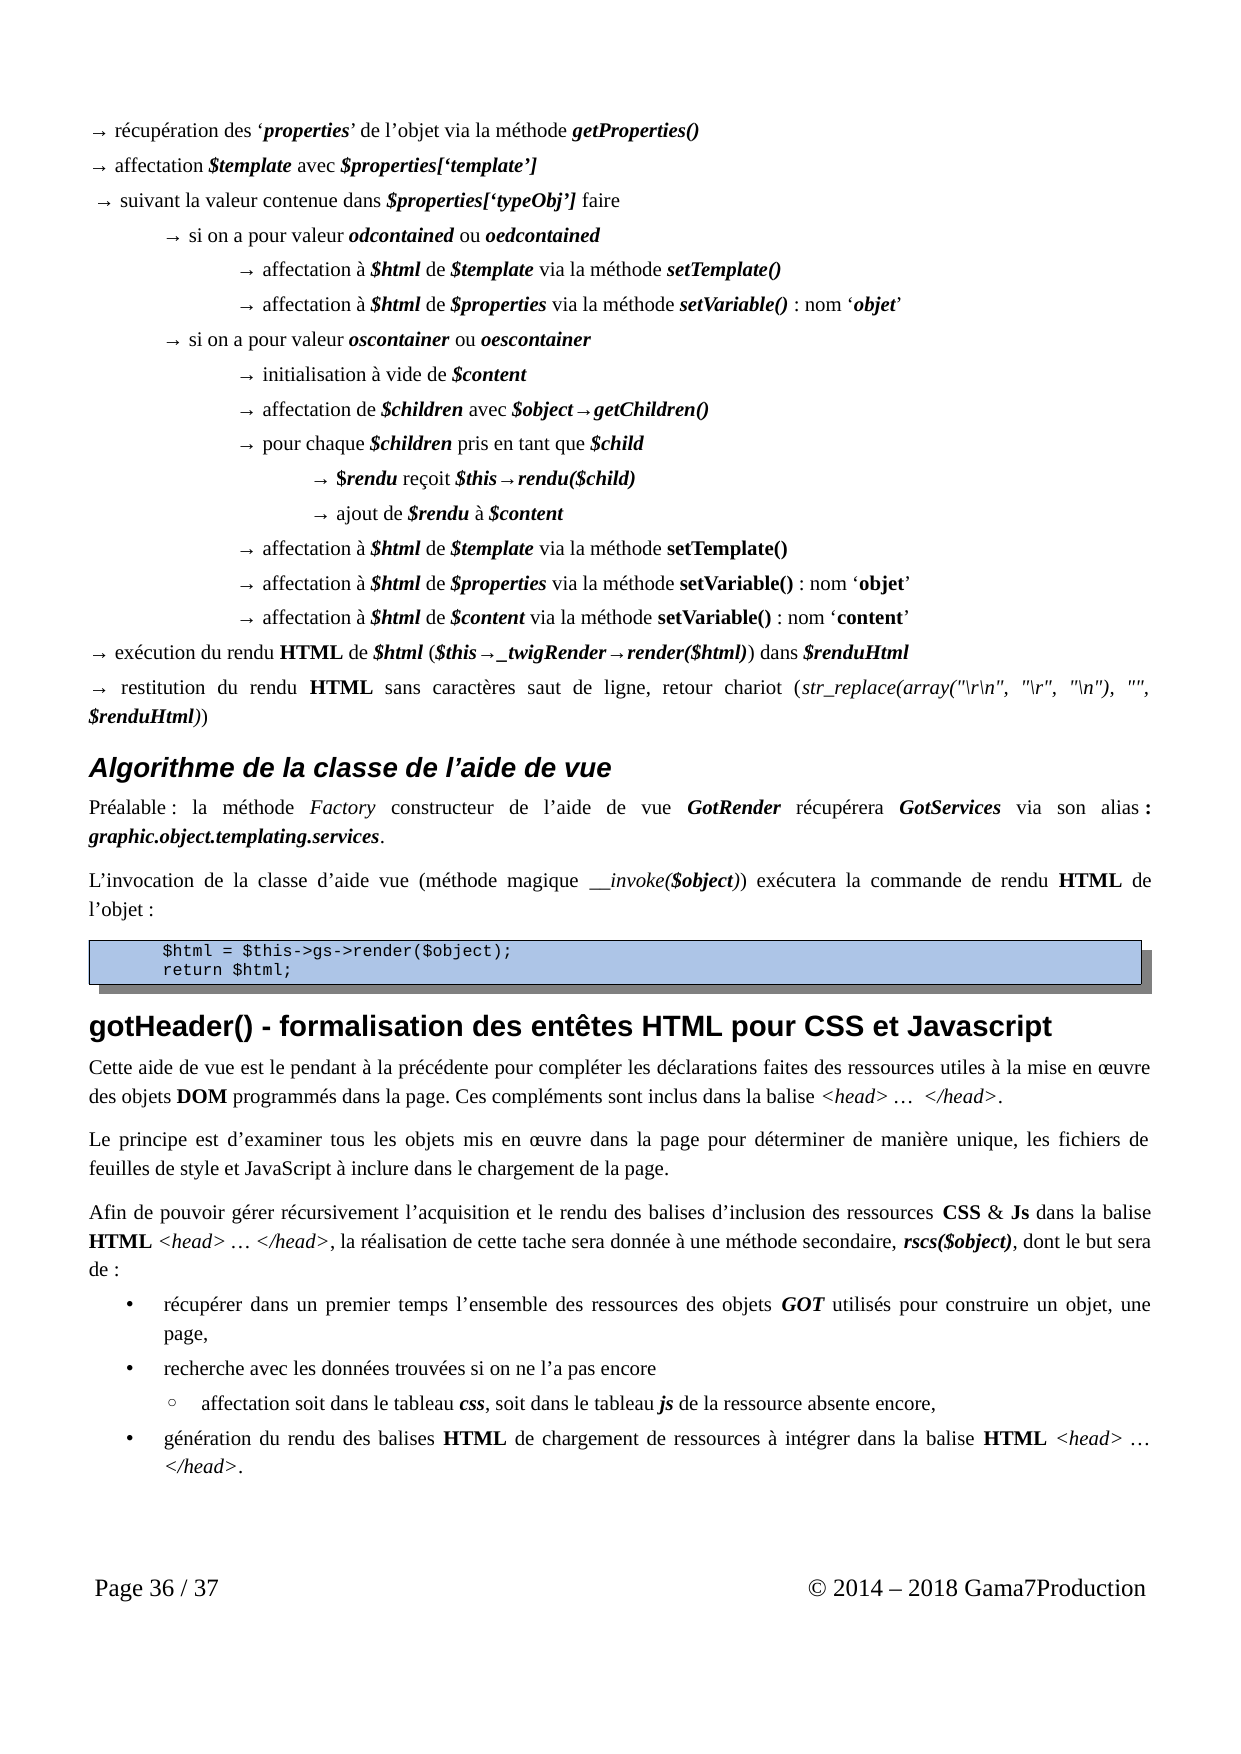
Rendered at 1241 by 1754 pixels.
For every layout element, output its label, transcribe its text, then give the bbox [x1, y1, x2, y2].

list affectation soit dans le tableau css, soit dans le tableau js de la ressource absente encore, [163, 1391, 1152, 1415]
text → récupération des ‘properties’ de l’objet via la méthode getProperties() [88, 118, 1152, 142]
text → affectation à $html de $properties via la méthode setVariable() : nom ‘objet’ [88, 570, 1152, 594]
text → affectation $template avec $properties[‘template’] [88, 153, 1152, 177]
text → initialisation à vide de $content [88, 362, 1152, 386]
list recherche avec les données trouvées si on ne l’a pas encore [126, 1356, 1152, 1380]
text L’invocation de la classe d’aide vue (méthode magique __invoke($object)) exécutera la commande de rendu HTML de l’objet : [88, 868, 1152, 921]
list génération du rendu des balises HTML de chargement de ressources à intégrer dans la balise HTML <head> … </head>. [126, 1425, 1152, 1478]
text → si on a pour valeur odcontained ou oedcontained [88, 222, 1152, 247]
text $html = $this->gs->render($object); [90, 941, 1141, 959]
text → ajout de $rendu à $content [88, 501, 1152, 525]
text → affectation à $html de $properties via la méthode setVariable() : nom ‘objet’ [88, 292, 1152, 316]
list récupérer dans un premier temps l’ensemble des ressources des objets GOT utilisés pour construire un objet, une page, [126, 1292, 1152, 1345]
text → affectation à $html de $template via la méthode setTemplate() [88, 536, 1152, 560]
subtitle gotHeader() - formalisation des entêtes HTML pour CSS et Javascript [88, 1009, 1152, 1043]
text Afin de pouvoir gérer récursivement l’acquisition et le rendu des balises d’inclusion des ressources CSS & Js dans la balise HTML <head> … </head>, la réalisation de cette tache sera donnée à une méthode secondaire, rscs($object), dont le but sera de : [88, 1200, 1152, 1281]
text → suivant la valeur contenue dans $properties[‘typeObj’] faire [88, 188, 1152, 212]
text → restitution du rendu HTML sans caractères saut de ligne, retour chariot (str_replace(array("\r\n", "\r", "\n"), "", $renduHtml)) [88, 675, 1152, 728]
text → affectation de $children avec $object→getChildren() [88, 396, 1152, 421]
subtitle Algorithme de la classe de l’aide de vue [88, 751, 1152, 783]
text → si on a pour valeur oscontainer ou oescontainer [88, 327, 1152, 351]
text → $rendu reçoit $this→rendu($child) [88, 466, 1152, 490]
text Préalable : la méthode Factory constructeur de l’aide de vue GotRender récupérera GotServices via son alias : graphic.object.templating.services. [88, 795, 1152, 848]
text Cette aide de vue est le pendant à la précédente pour compléter les déclarations faites des ressources utiles à la mise en œuvre des objets DOM programmés dans la page. Ces compléments sont inclus dans la balise <head> … </head>. [88, 1055, 1152, 1108]
text → pour chaque $children pris en tant que $child [88, 431, 1152, 455]
text Le principe est d’examiner tous les objets mis en œuvre dans la page pour déterminer de manière unique, les fichiers de feuilles de style et JavaScript à inclure dans le chargement de la page. [88, 1127, 1152, 1180]
text → affectation à $html de $template via la méthode setTemplate() [88, 257, 1152, 281]
text return $html; [90, 959, 1141, 984]
text → affectation à $html de $content via la méthode setVariable() : nom ‘content’ [88, 605, 1152, 629]
text → exécution du rendu HTML de $html ($this→_twigRender→render($html)) dans $renduHtml [88, 640, 1152, 664]
